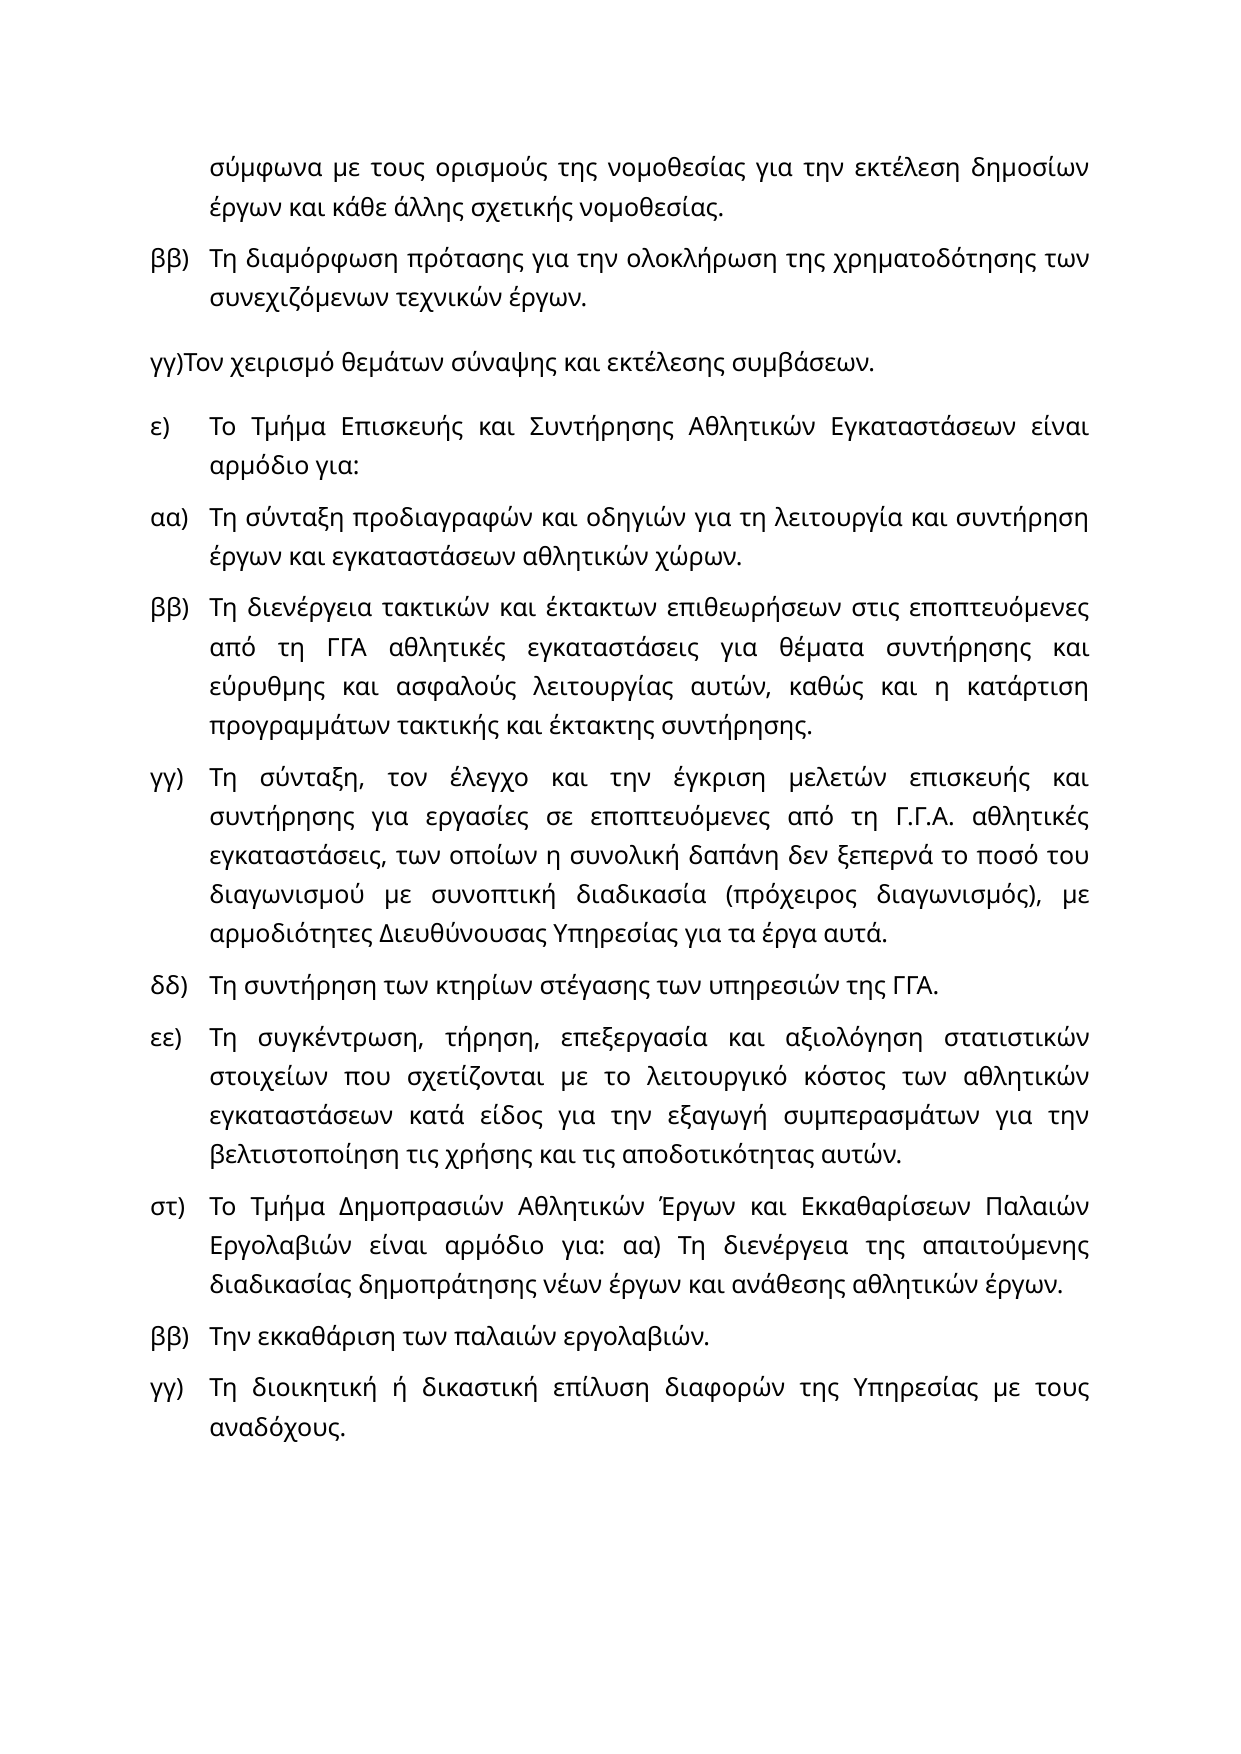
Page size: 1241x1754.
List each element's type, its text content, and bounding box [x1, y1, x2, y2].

list γγ) Τη διοικητική ή δικαστική επίλυση διαφορών της Υπηρεσίας με τους αναδόχους. [150, 1370, 1090, 1443]
list στ) Το Τμήμα Δημοπρασιών Αθλητικών Έργων και Εκκαθαρίσεων Παλαιών Εργολαβιών είναι αρμόδιο για: αα) Τη διενέργεια της απαιτούμενης διαδικασίας δημοπράτησης νέων έργων και ανάθεσης αθλητικών έργων. [150, 1188, 1090, 1301]
list ββ) Τη διενέργεια τακτικών και έκτακτων επιθεωρήσεων στις εποπτευόμενες από τη ΓΓΑ αθλητικές εγκαταστάσεις για θέματα συντήρησης και εύρυθμης και ασφαλούς λειτουργίας αυτών, καθώς και η κατάρτιση προγραμμάτων τακτικής και έκτακτης συντήρησης. [150, 590, 1090, 742]
list ε) Το Τμήμα Επισκευής και Συντήρησης Αθλητικών Εγκαταστάσεων είναι αρμόδιο για: [150, 408, 1090, 482]
list αα) Τη σύνταξη προδιαγραφών και οδηγιών για τη λειτουργία και συντήρηση έργων και εγκαταστάσεων αθλητικών χώρων. [150, 499, 1090, 572]
list εε) Τη συγκέντρωση, τήρηση, επεξεργασία και αξιολόγηση στατιστικών στοιχείων που σχετίζονται με το λειτουργικό κόστος των αθλητικών εγκαταστάσεων κατά είδος για την εξαγωγή συμπερασμάτων για την βελτιστοποίηση τις χρήσης και τις αποδοτικότητας αυτών. [150, 1019, 1090, 1171]
list σύμφωνα με τους ορισμούς της νομοθεσίας για την εκτέλεση δημοσίων έργων και κάθε άλλης σχετικής νομοθεσίας. [150, 150, 1090, 223]
list γγ) Τη σύνταξη, τον έλεγχο και την έγκριση μελετών επισκευής και συντήρησης για εργασίες σε εποπτευόμενες από τη Γ.Γ.Α. αθλητικές εγκαταστάσεις, των οποίων η συνολική δαπάνη δεν ξεπερνά το ποσό του διαγωνισμού με συνοπτική διαδικασία (πρόχειρος διαγωνισμός), με αρμοδιότητες Διευθύνουσας Υπηρεσίας για τα έργα αυτά. [150, 759, 1090, 950]
list δδ) Τη συντήρηση των κτηρίων στέγασης των υπηρεσιών της ΓΓΑ. [150, 967, 1090, 1002]
list ββ) Την εκκαθάριση των παλαιών εργολαβιών. [150, 1318, 1090, 1352]
list ββ) Τη διαμόρφωση πρότασης για την ολοκλήρωση της χρηματοδότησης των συνεχιζόμενων τεχνικών έργων. [150, 241, 1090, 314]
text γγ)Τον χειρισμό θεμάτων σύναψης και εκτέλεσης συμβάσεων. [150, 344, 1090, 378]
